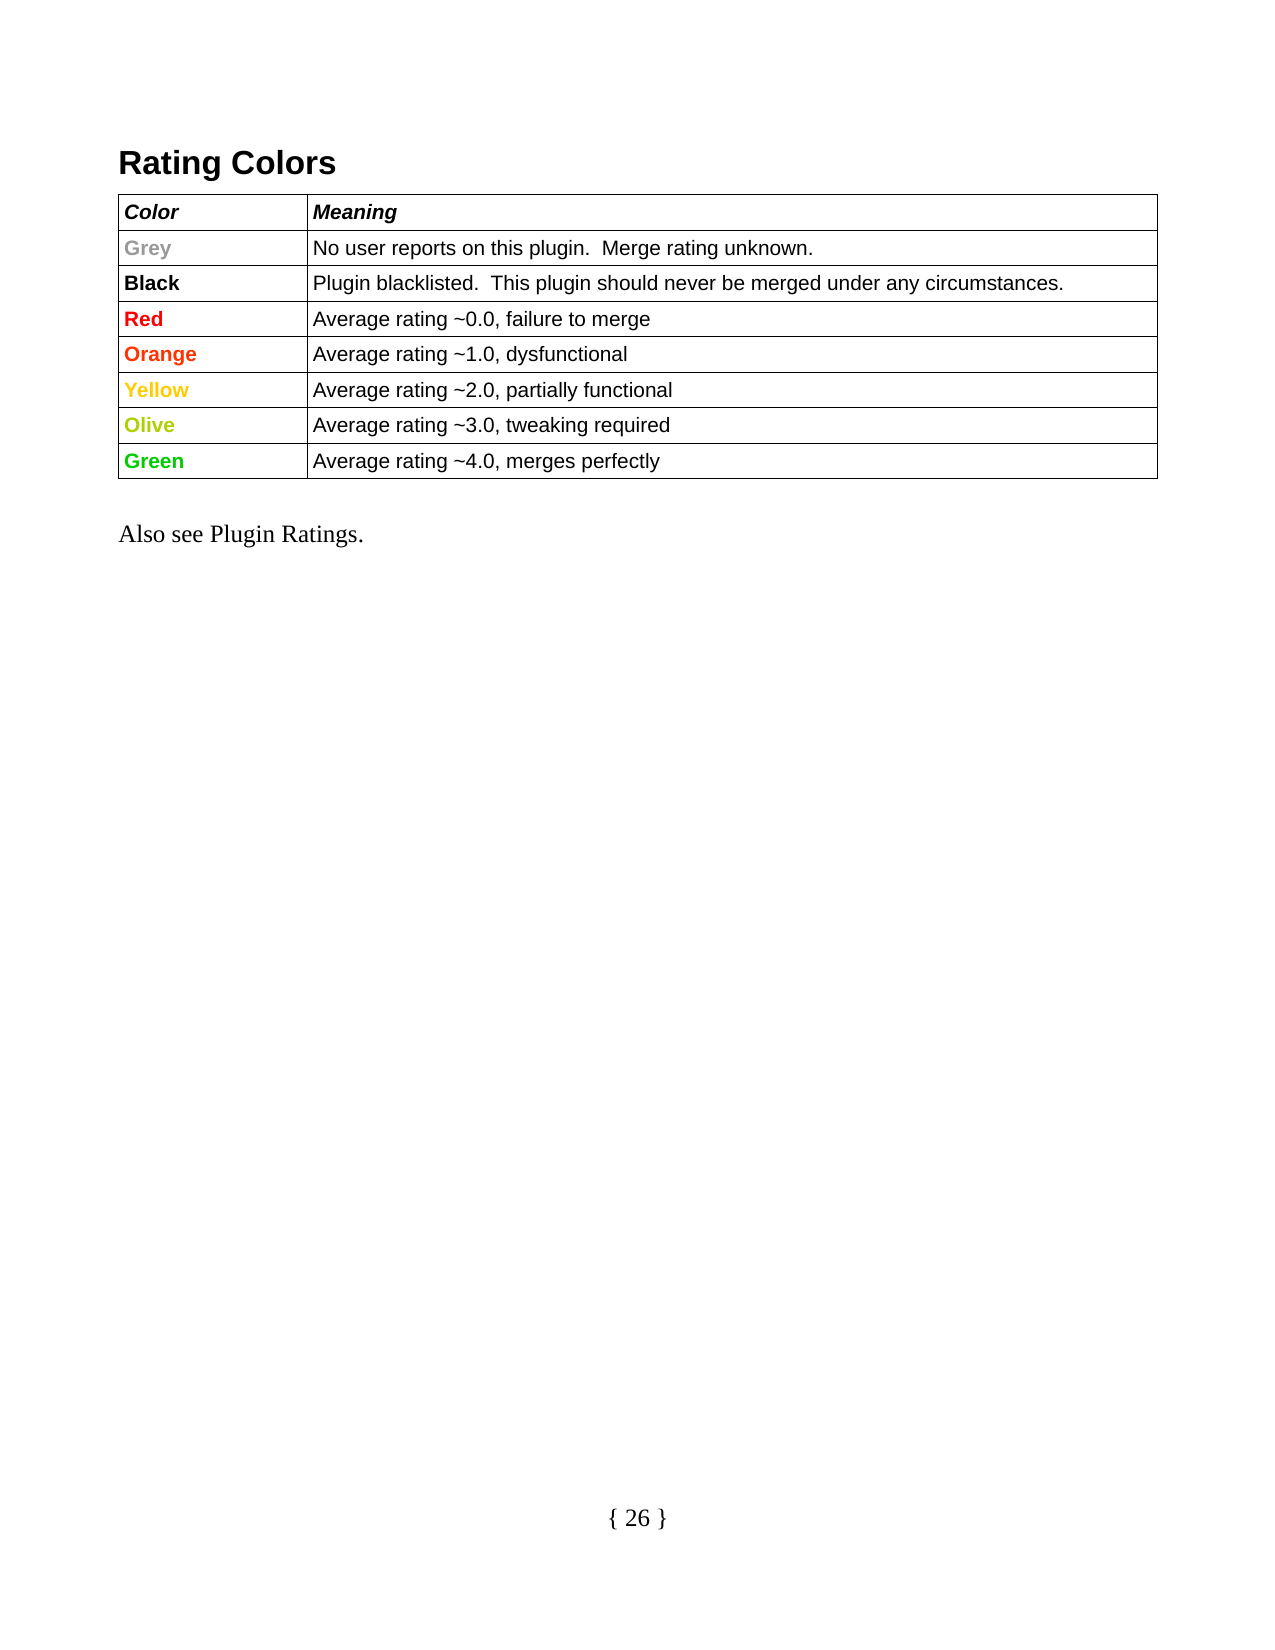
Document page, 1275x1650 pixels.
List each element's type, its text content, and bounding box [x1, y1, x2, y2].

table_cell Black [119, 266, 307, 301]
table_cell No user reports on this plugin. Merge rating unknown. [308, 231, 1157, 265]
subtitle Rating Colors [118, 143, 1157, 182]
table_header Color [119, 195, 307, 229]
text Also see Plugin Ratings. [118, 519, 1157, 548]
table_cell Plugin blacklisted. This plugin should never be merged under any circumstances. [308, 266, 1157, 301]
table_cell Average rating ~4.0, merges perfectly [308, 444, 1157, 478]
table_cell Average rating ~1.0, dysfunctional [308, 337, 1157, 372]
table_cell Green [119, 444, 307, 478]
table_cell Average rating ~2.0, partially functional [308, 373, 1157, 407]
table_cell Grey [119, 231, 307, 265]
table_cell Olive [119, 408, 307, 443]
table_cell Average rating ~0.0, failure to merge [308, 302, 1157, 336]
table_cell Red [119, 302, 307, 336]
table_cell Yellow [119, 373, 307, 407]
table_header Meaning [308, 195, 1157, 229]
table_cell Orange [119, 337, 307, 372]
table_cell Average rating ~3.0, tweaking required [308, 408, 1157, 443]
